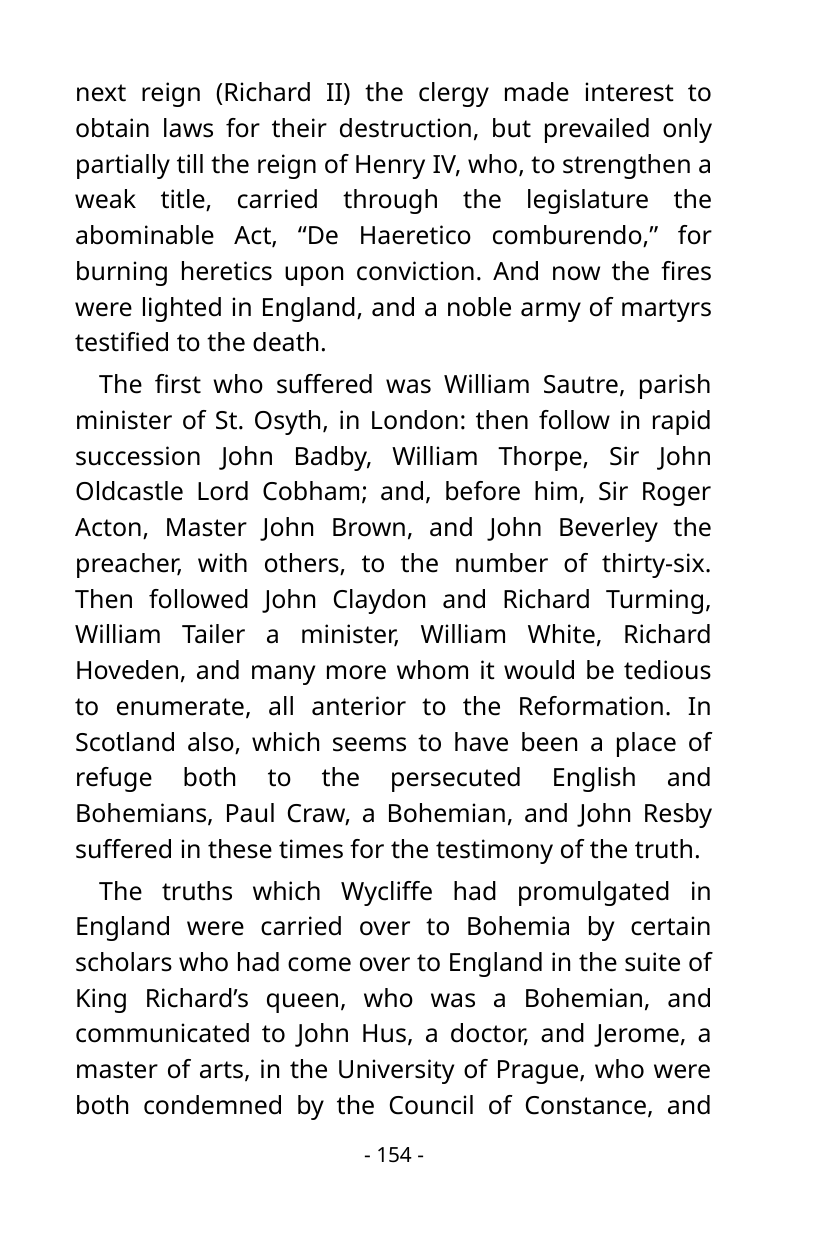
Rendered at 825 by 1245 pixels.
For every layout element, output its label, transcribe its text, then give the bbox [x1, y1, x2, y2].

text The truths which Wycliffe had promulgated in England were carried over to Bohemia by certain scholars who had come over to England in the suite of King Richard’s queen, who was a Bohemian, and communicated to John Hus, a doctor, and Jerome, a master of arts, in the University of Prague, who were both condemned by the Council of Constance, and [75, 873, 712, 1122]
text The first who suffered was William Sautre, parish minister of St. Osyth, in London: then follow in rapid succession John Badby, William Thorpe, Sir John Oldcastle Lord Cobham; and, before him, Sir Roger Acton, Master John Brown, and John Beverley the preacher, with others, to the number of thirty-six. Then followed John Claydon and Richard Turming, William Tailer a minister, William White, Richard Hoveden, and many more whom it would be tedious to enumerate, all anterior to the Reformation. In Scotland also, which seems to have been a place of refuge both to the persecuted English and Bohemians, Paul Craw, a Bohemian, and John Resby suf­fered in these times for the testimony of the truth. [75, 367, 712, 865]
text next reign (Richard II) the clergy made interest to obtain laws for their destruction, but prevailed only partially till the reign of Henry IV, who, to strengthen a weak title, carried through the legislature the abominable Act, “De Haeretico comburendo,” for burning heretics upon conviction. And now the fires were lighted in England, and a noble army of martyrs testified to the death. [75, 75, 712, 359]
